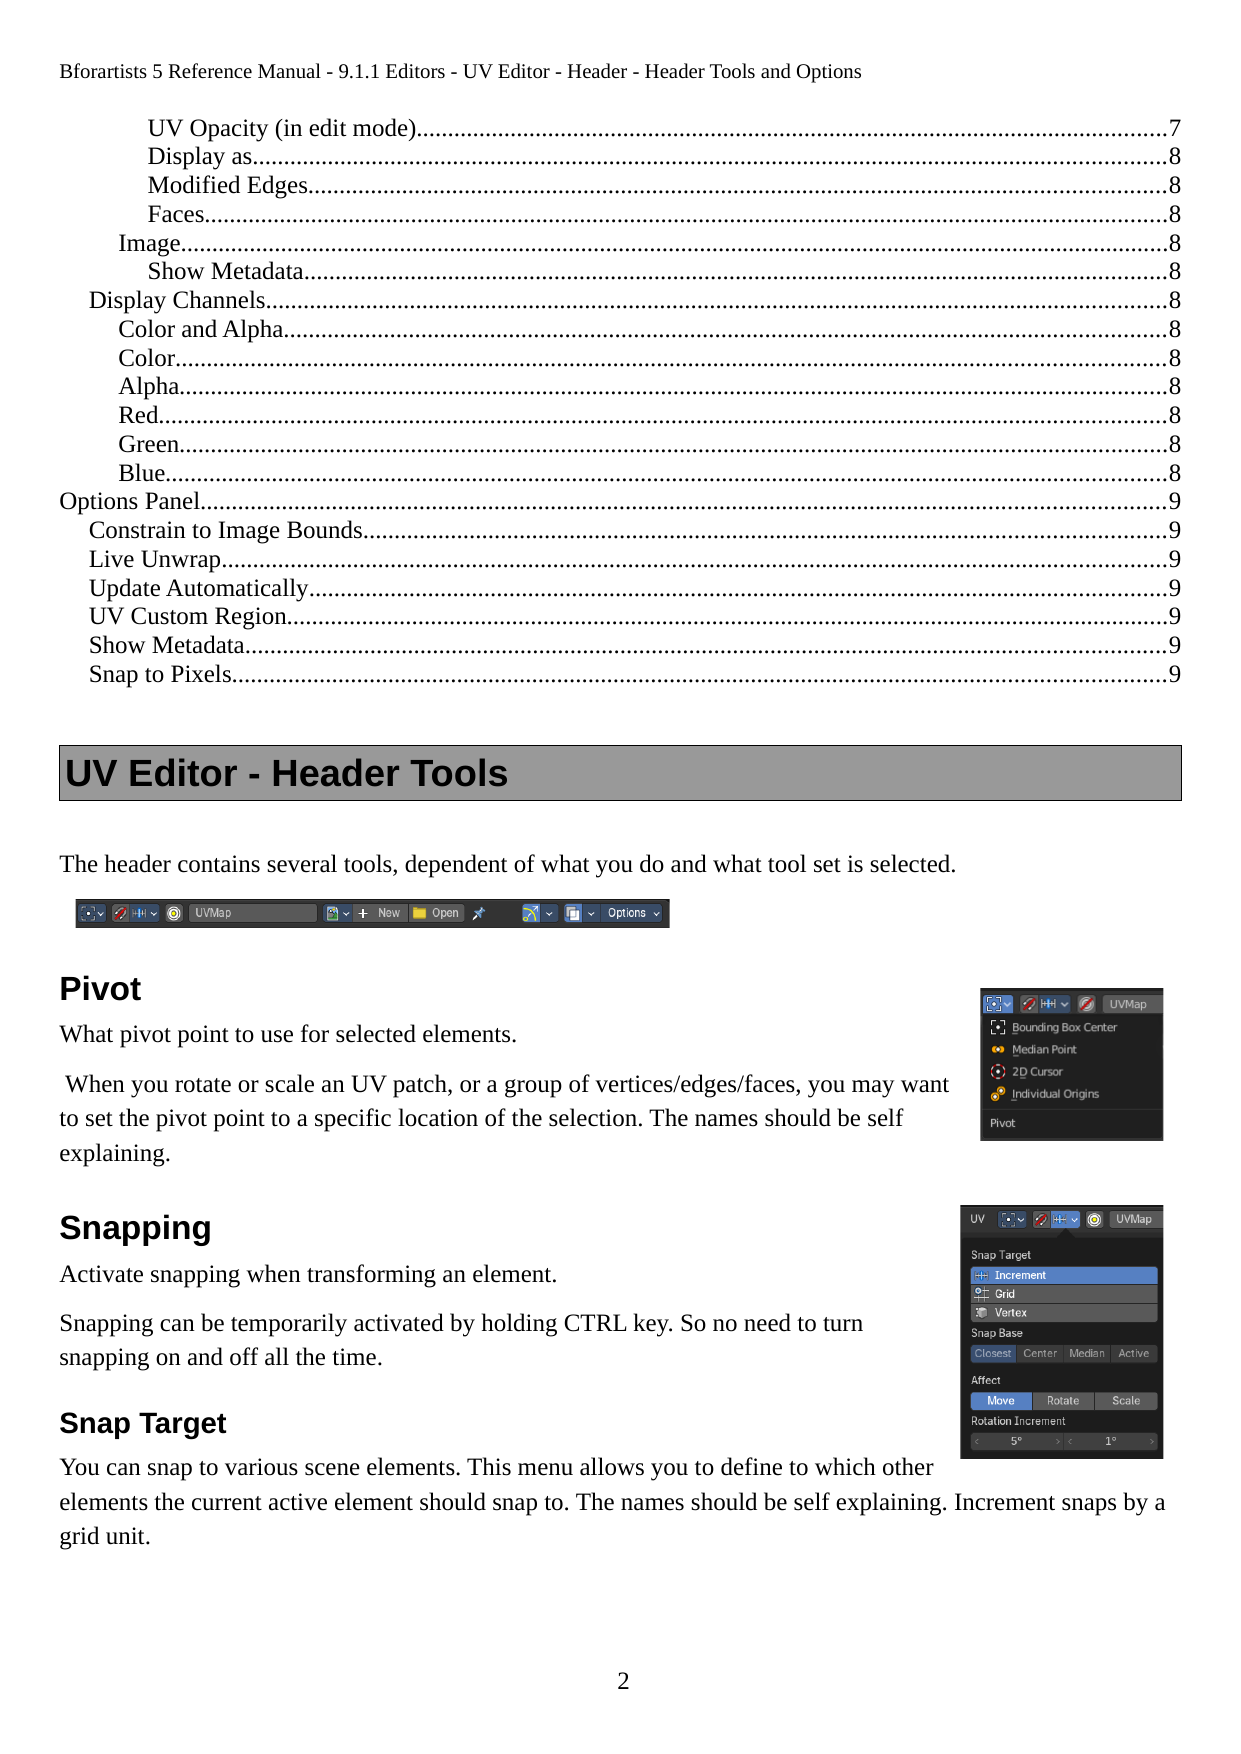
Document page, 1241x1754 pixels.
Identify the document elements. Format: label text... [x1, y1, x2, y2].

text Activate snapping when transforming an element. [59, 1259, 960, 1287]
text UV Opacity (in edit mode) 7 [147, 113, 1181, 141]
text Show Metadata 8 [147, 256, 1181, 285]
text Show Metadata 9 [88, 630, 1181, 659]
text The header contains several tools, dependent of what you do and what tool set is selected. [59, 849, 1181, 878]
text Snap to Pixels 9 [88, 659, 1181, 688]
subtitle Snap Target [59, 1406, 960, 1439]
text Blue 8 [118, 458, 1181, 486]
subtitle Snapping [59, 1207, 960, 1246]
text Faces 8 [147, 199, 1181, 228]
picture [980, 988, 1164, 1141]
text Display Channels 8 [88, 285, 1181, 314]
text Display as 8 [147, 141, 1181, 170]
subtitle [1164, 1406, 1181, 1439]
text Color and Alpha 8 [118, 314, 1181, 343]
subtitle Pivot [59, 968, 1181, 1007]
table_header UV Editor - Header Tools [60, 746, 1181, 800]
text Alpha 8 [118, 371, 1181, 400]
text Modified Edges 8 [147, 170, 1181, 199]
subtitle [1164, 1207, 1181, 1246]
text Constrain to Image Bounds 9 [88, 515, 1181, 544]
text Color 8 [118, 343, 1181, 371]
text Update Automatically 9 [88, 573, 1181, 601]
text Live Unwrap 9 [88, 544, 1181, 573]
text Green 8 [118, 429, 1181, 458]
text You can snap to various scene elements. This menu allows you to define to which other elements the current active element should snap to. The names should be self explaining. Increment snaps by a grid unit. [59, 1452, 1181, 1550]
text When you rotate or scale an UV patch, or a group of vertices/edges/faces, you may want to set the pivot point to a specific location of the selection. The names should be self explaining. [59, 1069, 1181, 1166]
picture [75, 899, 670, 928]
text What pivot point to use for selected elements. [59, 1019, 980, 1048]
text Image 8 [118, 228, 1181, 256]
text Red 8 [118, 400, 1181, 429]
text UV Custom Region 9 [88, 601, 1181, 630]
text Snapping can be temporarily activated by holding CTRL key. So no need to turn snapping on and off all the time. [59, 1308, 960, 1371]
picture [960, 1205, 1164, 1459]
text Options Panel 9 [59, 486, 1181, 515]
